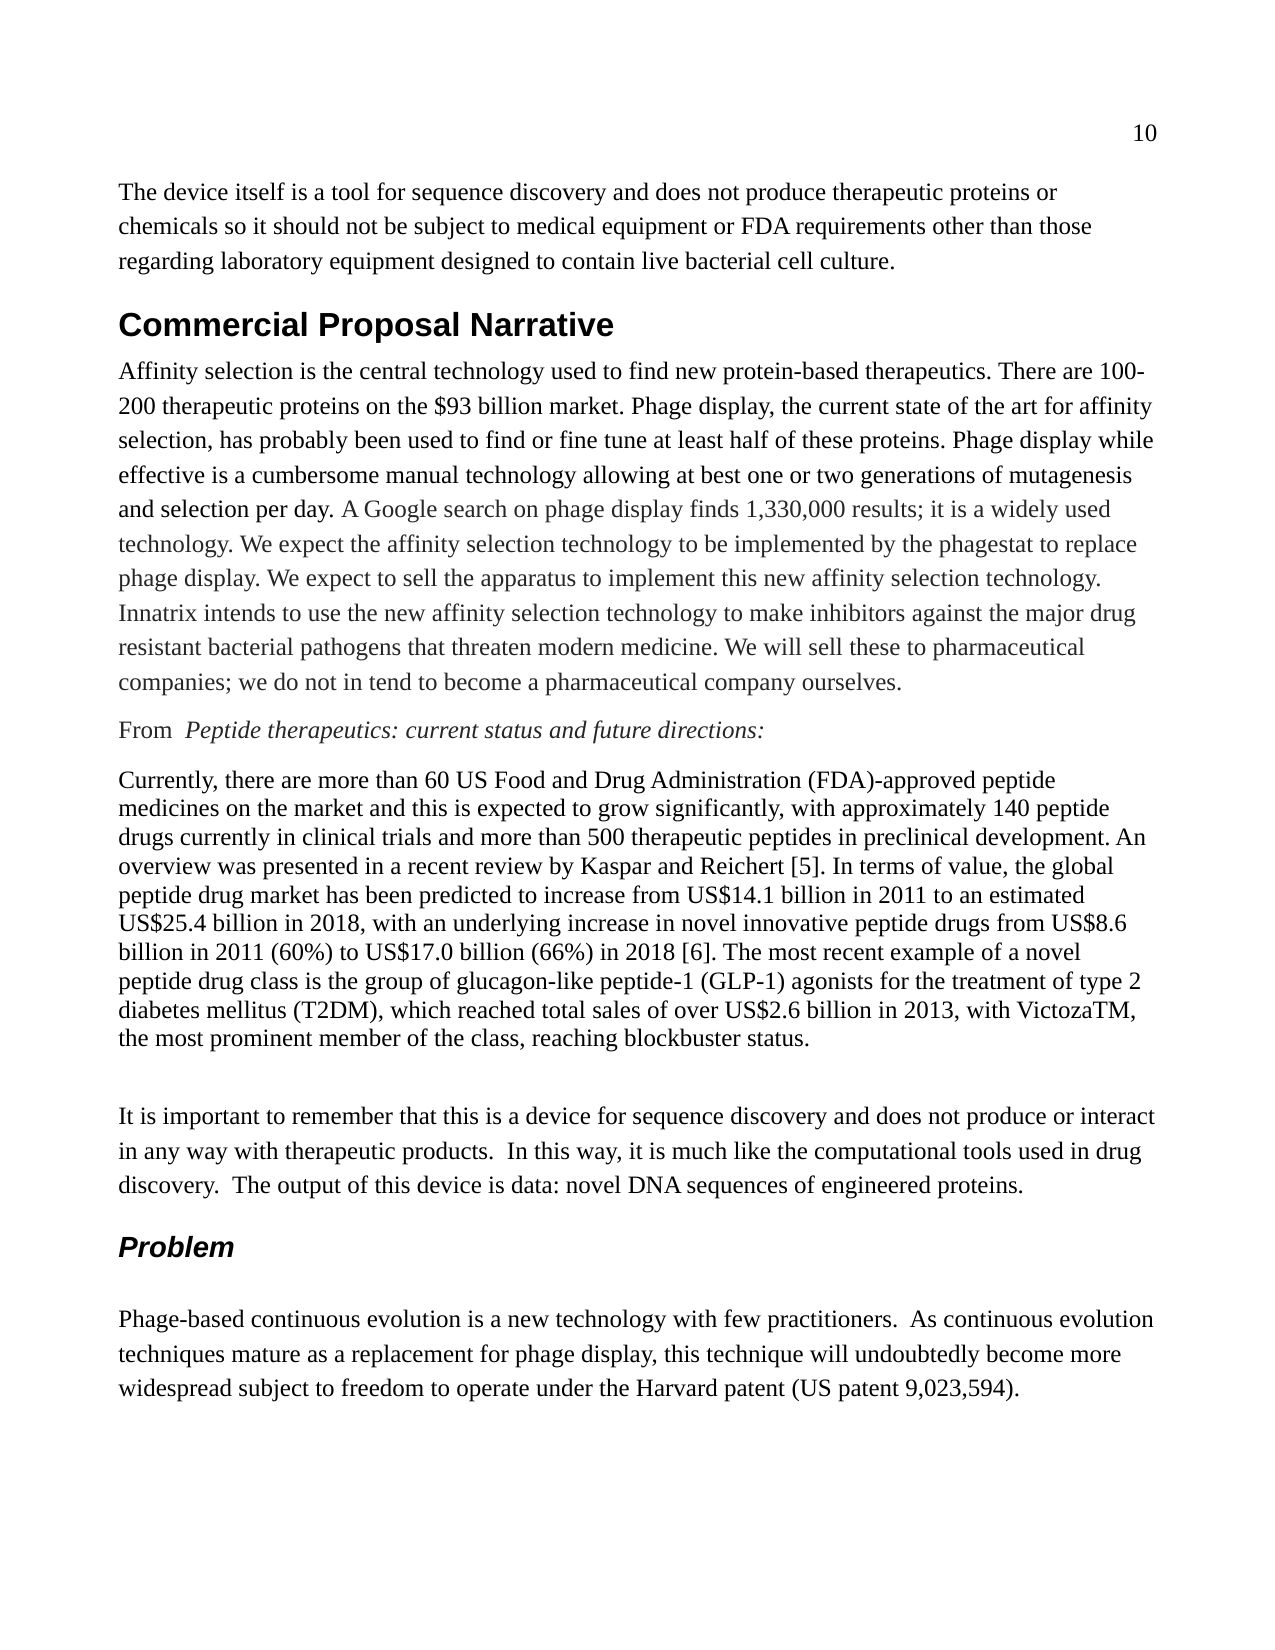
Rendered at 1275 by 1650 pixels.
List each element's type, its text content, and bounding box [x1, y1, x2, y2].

text From Peptide therapeutics: current status and future directions: [118, 716, 1157, 744]
text Affinity selection is the central technology used to find new protein-based therapeutics. There are 100-200 therapeutic proteins on the $93 billion market. Phage display, the current state of the art for affinity selection, has probably been used to find or fine tune at least half of these proteins. Phage display while effective is a cumbersome manual technology allowing at best one or two generations of mutagenesis and selection per day. A Google search on phage display finds 1,330,000 results; it is a widely used technology. We expect the affinity selection technology to be implemented by the phagestat to replace phage display. We expect to sell the apparatus to implement this new affinity selection technology. Innatrix intends to use the new affinity selection technology to make inhibitors against the major drug resistant bacterial pathogens that threaten modern medicine. We will sell these to pharmaceutical companies; we do not in tend to become a pharmaceutical company ourselves. [118, 356, 1157, 695]
text Currently, there are more than 60 US Food and Drug Administration (FDA)-approved peptide medicines on the market and this is expected to grow significantly, with approximately 140 peptide drugs currently in clinical trials and more than 500 therapeutic peptides in preclinical development. An overview was presented in a recent review by Kaspar and Reichert [5]. In terms of value, the global peptide drug market has been predicted to increase from US$14.1 billion in 2011 to an estimated US$25.4 billion in 2018, with an underlying increase in novel innovative peptide drugs from US$8.6 billion in 2011 (60%) to US$17.0 billion (66%) in 2018 [6]. The most recent example of a novel peptide drug class is the group of glucagon-like peptide-1 (GLP-1) agonists for the treatment of type 2 diabetes mellitus (T2DM), which reached total sales of over US$2.6 billion in 2013, with VictozaTM, the most prominent member of the class, reaching blockbuster status. [118, 765, 1157, 1052]
text Phage-based continuous evolution is a new technology with few practitioners. As continuous evolution techniques mature as a replacement for phage display, this technique will undoubtedly become more widespread subject to freedom to operate under the Harvard patent (US patent 9,023,594). [118, 1304, 1157, 1402]
subtitle Problem [118, 1230, 1157, 1263]
text The device itself is a tool for sequence discovery and does not produce therapeutic proteins or chemicals so it should not be subject to medical equipment or FDA requirements other than those regarding laboratory equipment designed to contain live bacterial cell culture. [118, 177, 1157, 274]
subtitle Commercial Proposal Narrative [118, 305, 1157, 344]
text It is important to remember that this is a device for sequence discovery and does not produce or interact in any way with therapeutic products. In this way, it is much like the computational tools used in drug discovery. The output of this device is data: novel DNA sequences of engineered proteins. [118, 1101, 1157, 1199]
